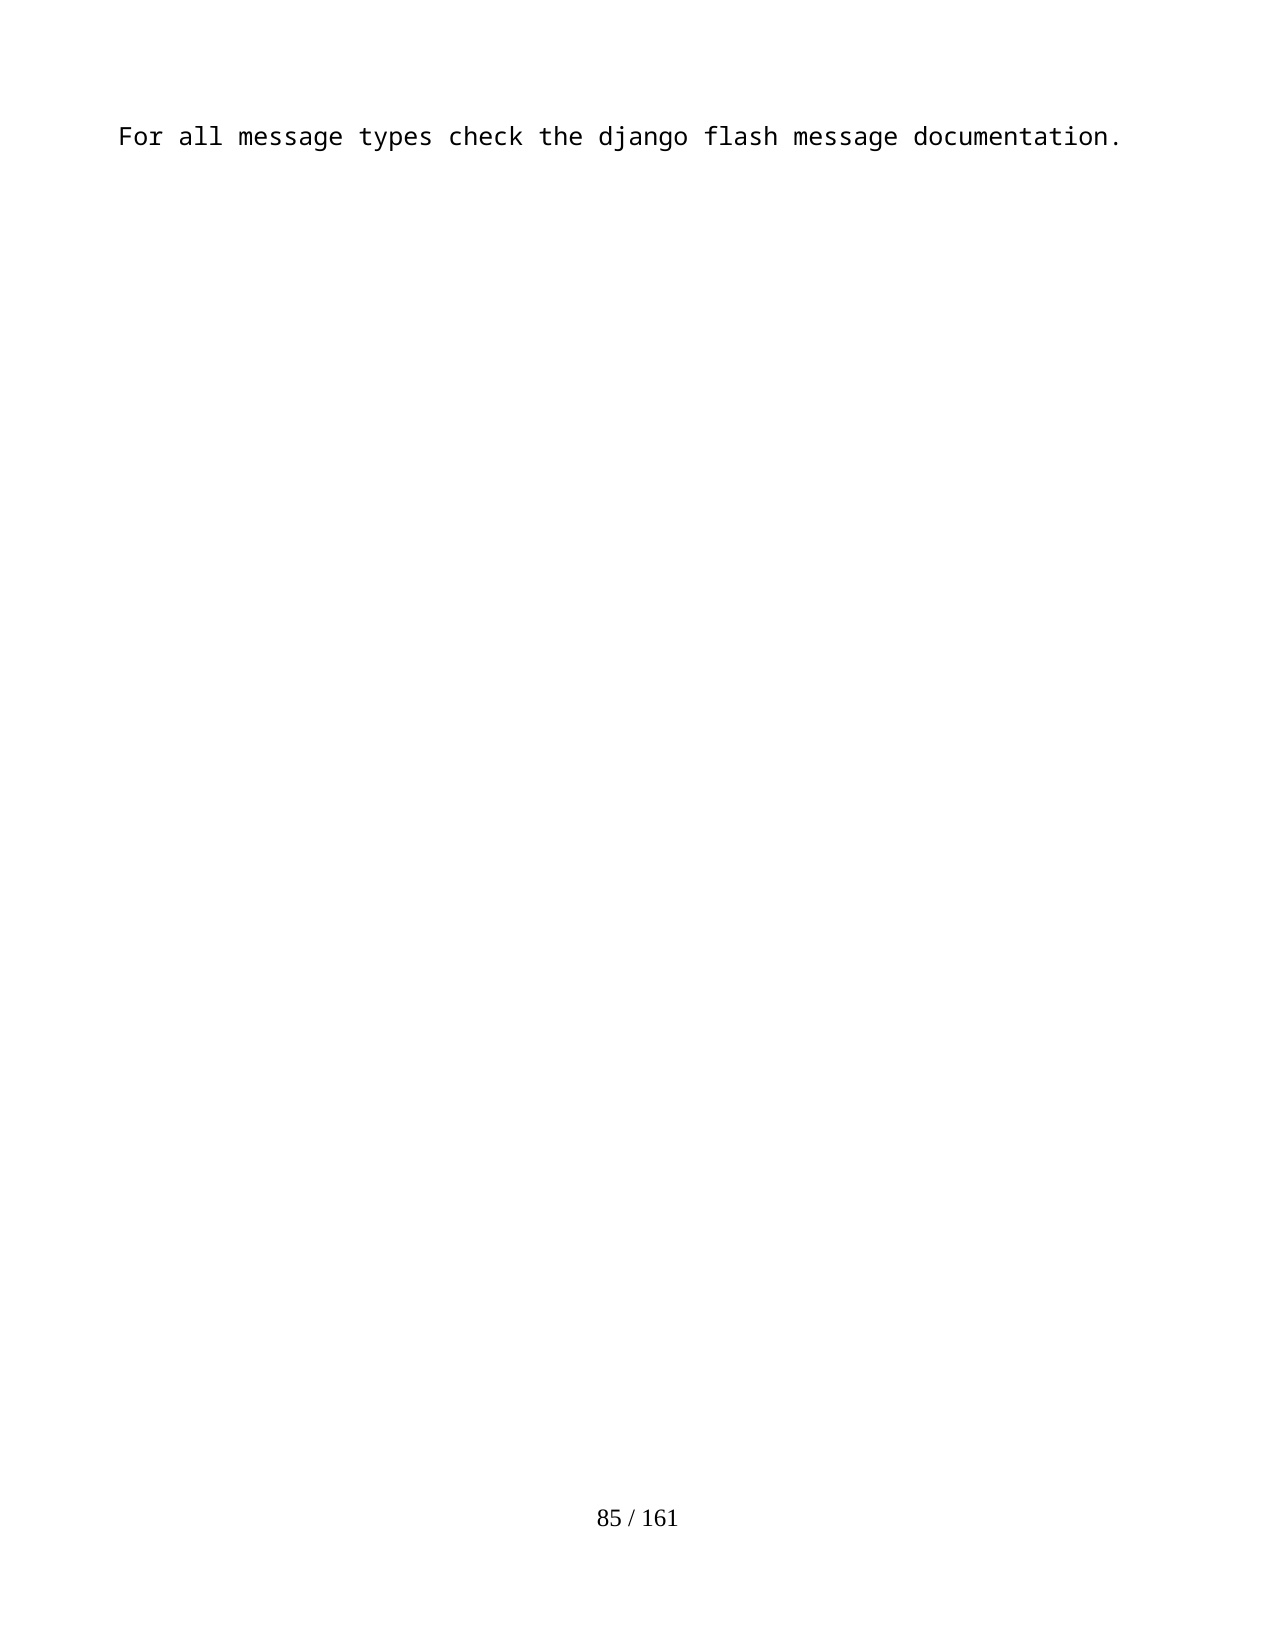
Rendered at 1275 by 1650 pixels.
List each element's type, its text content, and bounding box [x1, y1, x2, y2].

text For all message types check the django flash message documentation. [118, 118, 1157, 152]
